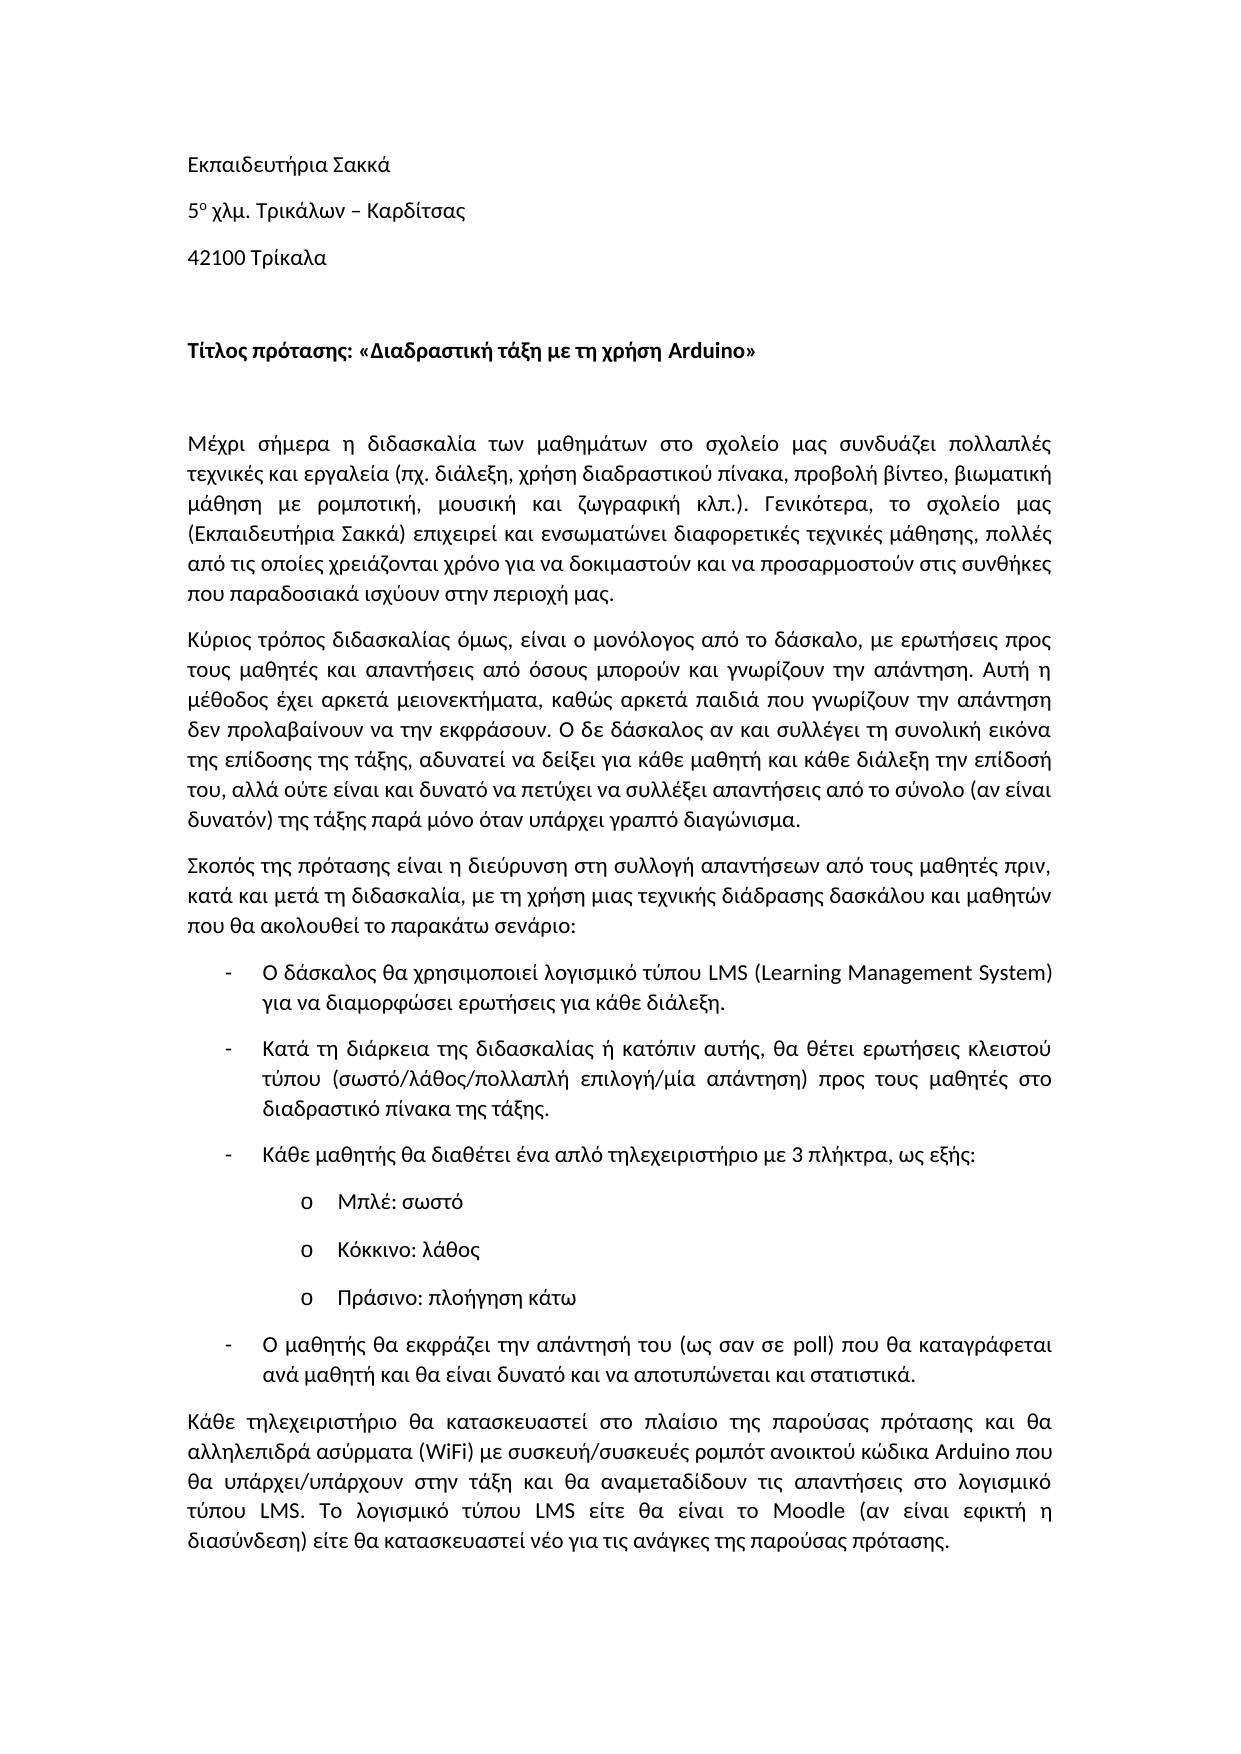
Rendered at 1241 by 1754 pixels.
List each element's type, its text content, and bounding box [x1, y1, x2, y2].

text 42100 Τρίκαλα [187, 243, 1053, 271]
text Εκπαιδευτήρια Σακκά [187, 150, 1053, 178]
list Ο μαθητής θα εκφράζει την απάντησή του (ως σαν σε poll) που θα καταγράφεται ανά μαθητή και θα είναι δυνατό και να αποτυπώνεται και στατιστικά. [225, 1331, 1053, 1388]
list Κόκκινο: λάθος [300, 1235, 1053, 1264]
text Τίτλος πρότασης: «Διαδραστική τάξη με τη χρήση Arduino» [187, 336, 1053, 364]
text Κύριος τρόπος διδασκαλίας όμως, είναι ο μονόλογος από το δάσκαλο, με ερωτήσεις προς τους μαθητές και απαντήσεις από όσους μπορούν και γνωρίζουν την απάντηση. Αυτή η μέθοδος έχει αρκετά μειονεκτήματα, καθώς αρκετά παιδιά που γνωρίζουν την απάντηση δεν προλαβαίνουν να την εκφράσουν. Ο δε δάσκαλος αν και συλλέγει τη συνολική εικόνα της επίδοσης της τάξης, αδυνατεί να δείξει για κάθε μαθητή και κάθε διάλεξη την επίδοσή του, αλλά ούτε είναι και δυνατό να πετύχει να συλλέξει απαντήσεις από το σύνολο (αν είναι δυνατόν) της τάξης παρά μόνο όταν υπάρχει γραπτό διαγώνισμα. [187, 625, 1053, 833]
list Μπλέ: σωστό [300, 1187, 1053, 1216]
list Ο δάσκαλος θα χρησιμοποιεί λογισμικό τύπου LMS (Learning Management System) για να διαμορφώσει ερωτήσεις για κάθε διάλεξη. [225, 958, 1053, 1016]
list Πράσινο: πλοήγηση κάτω [300, 1283, 1053, 1312]
text 5ο χλμ. Τρικάλων – Καρδίτσας [187, 197, 1053, 224]
text Μέχρι σήμερα η διδασκαλία των μαθημάτων στο σχολείο μας συνδυάζει πολλαπλές τεχνικές και εργαλεία (πχ. διάλεξη, χρήση διαδραστικού πίνακα, προβολή βίντεο, βιωματική μάθηση με ρομποτική, μουσική και ζωγραφική κλπ.). Γενικότερα, το σχολείο μας (Εκπαιδευτήρια Σακκά) επιχειρεί και ενσωματώνει διαφορετικές τεχνικές μάθησης, πολλές από τις οποίες χρειάζονται χρόνο για να δοκιμαστούν και να προσαρμοστούν στις συνθήκες που παραδοσιακά ισχύουν στην περιοχή μας. [187, 429, 1053, 607]
list Κατά τη διάρκεια της διδασκαλίας ή κατόπιν αυτής, θα θέτει ερωτήσεις κλειστού τύπου (σωστό/λάθος/πολλαπλή επιλογή/μία απάντηση) προς τους μαθητές στο διαδραστικό πίνακα της τάξης. [225, 1034, 1053, 1122]
text Σκοπός της πρότασης είναι η διεύρυνση στη συλλογή απαντήσεων από τους μαθητές πριν, κατά και μετά τη διδασκαλία, με τη χρήση μιας τεχνικής διάδρασης δασκάλου και μαθητών που θα ακολουθεί το παρακάτω σενάριο: [187, 851, 1053, 939]
text Κάθε τηλεχειριστήριο θα κατασκευαστεί στο πλαίσιο της παρούσας πρότασης και θα αλληλεπιδρά ασύρματα (WiFi) με συσκευή/συσκευές ρομπότ ανοικτού κώδικα Arduino που θα υπάρχει/υπάρχουν στην τάξη και θα αναμεταδίδουν τις απαντήσεις στο λογισμικό τύπου LMS. Το λογισμικό τύπου LMS είτε θα είναι το Moodle (αν είναι εφικτή η διασύνδεση) είτε θα κατασκευαστεί νέο για τις ανάγκες της παρούσας πρότασης. [187, 1407, 1053, 1554]
list Κάθε μαθητής θα διαθέτει ένα απλό τηλεχειριστήριο με 3 πλήκτρα, ως εξής: [225, 1141, 1053, 1168]
